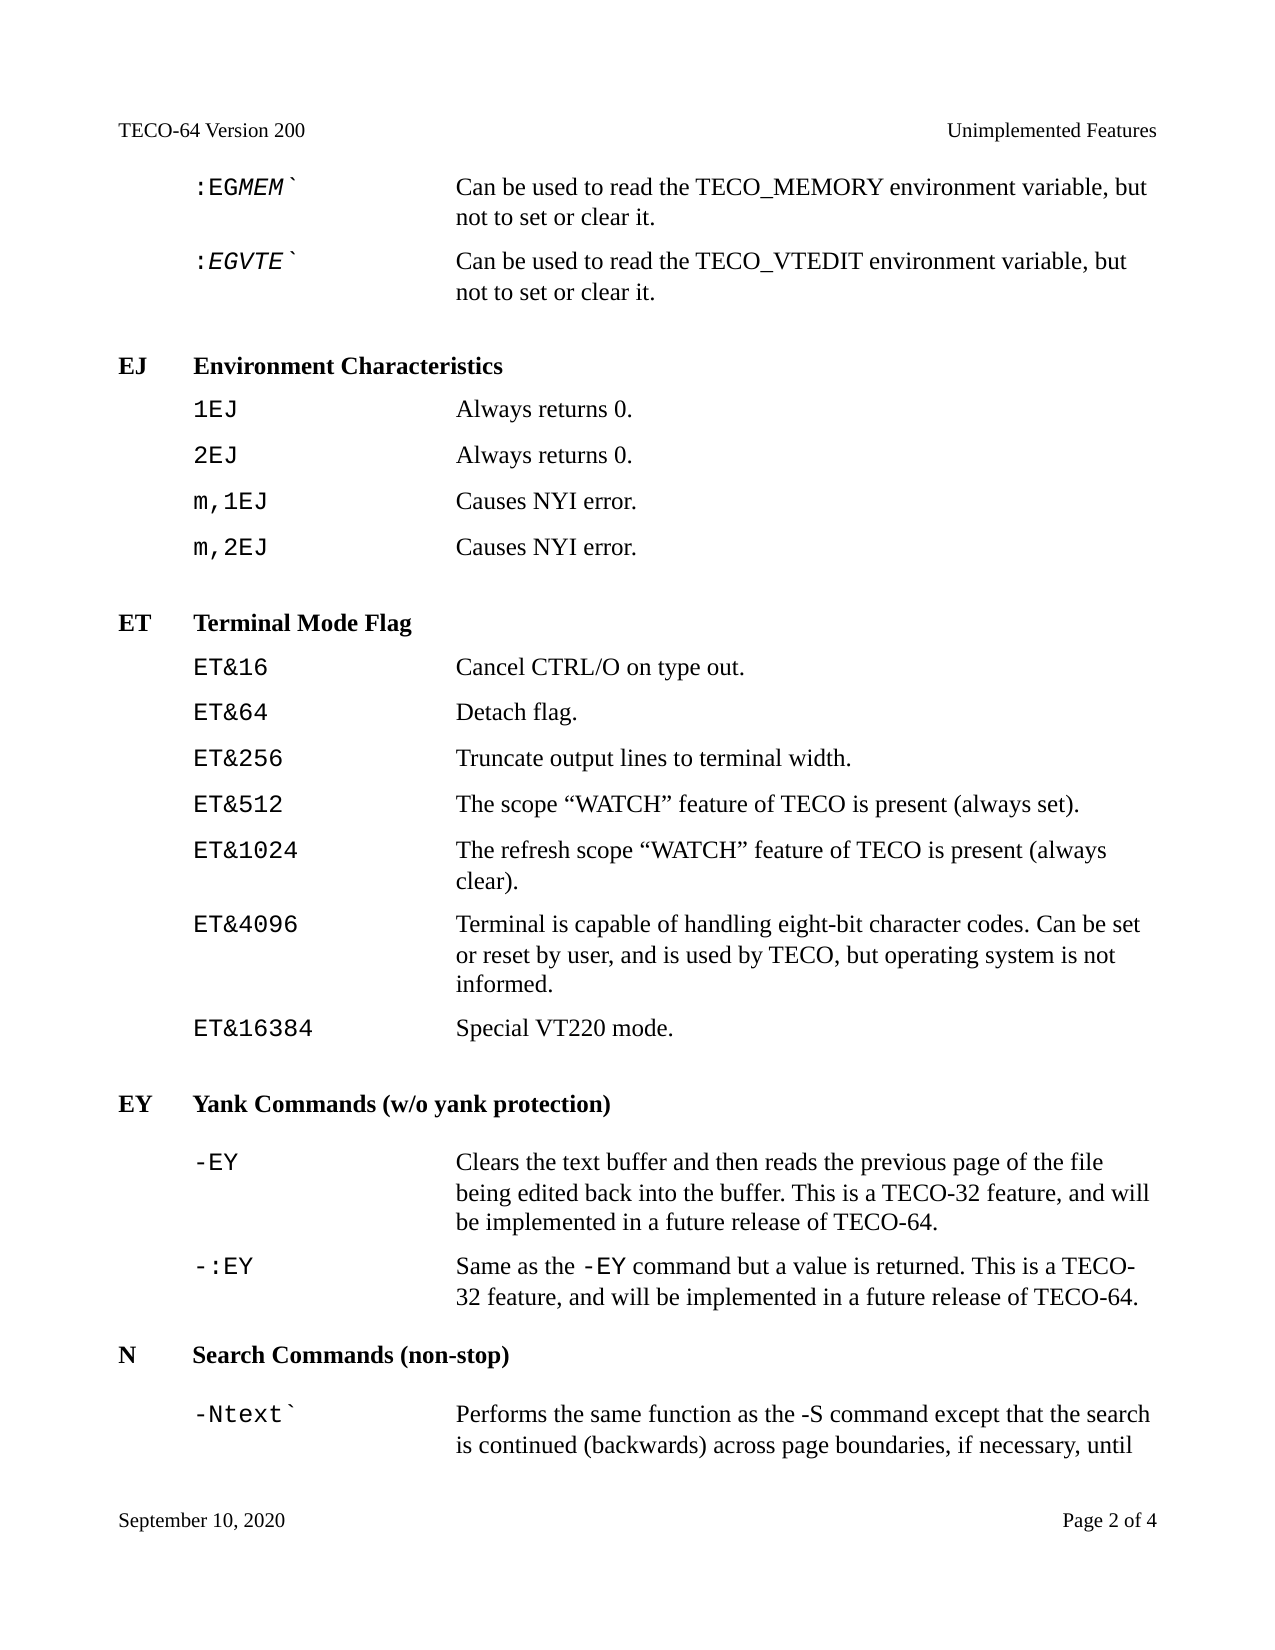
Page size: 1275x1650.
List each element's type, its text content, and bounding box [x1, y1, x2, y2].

text N Search Commands (non-stop) [118, 1340, 1157, 1369]
text ET&16 Cancel CTRL/O on type out. [193, 652, 1157, 682]
text EJ Environment Characteristics [118, 351, 1157, 379]
text ET&256 Truncate output lines to terminal width. [193, 743, 1157, 774]
text ET&1024 The refresh scope “WATCH” feature of TECO is present (always clear). [193, 835, 1157, 894]
text ET Terminal Mode Flag [118, 608, 1157, 637]
text 2EJ Always returns 0. [193, 440, 1157, 471]
text ET&512 The scope “WATCH” feature of TECO is present (always set). [193, 789, 1157, 820]
text :EGMEM` Can be used to read the TECO_MEMORY environment variable, but not to set or clear it. [193, 172, 1157, 231]
text ET&64 Detach flag. [193, 697, 1157, 728]
text EY Yank Commands (w/o yank protection) [118, 1089, 1157, 1117]
text ET&16384 Special VT220 mode. [193, 1013, 1157, 1044]
text -Ntext` Performs the same function as the -S command except that the search is continued (backwards) across page boundaries, if necessary, until [193, 1399, 1157, 1459]
text m,2EJ Causes NYI error. [193, 532, 1157, 563]
text ET&4096 Terminal is capable of handling eight-bit character codes. Can be set or reset by user, and is used by TECO, but operating system is not informed. [193, 909, 1157, 998]
text -:EY Same as the -EY command but a value is returned. This is a TECO-32 feature, and will be implemented in a future release of TECO-64. [193, 1251, 1157, 1310]
text 1EJ Always returns 0. [193, 394, 1157, 425]
text :EGVTE` Can be used to read the TECO_VTEDIT environment variable, but not to set or clear it. [193, 246, 1157, 306]
text m,1EJ Causes NYI error. [193, 486, 1157, 517]
text -EY Clears the text buffer and then reads the previous page of the file being edited back into the buffer. This is a TECO-32 feature, and will be implemented in a future release of TECO-64. [193, 1147, 1157, 1236]
